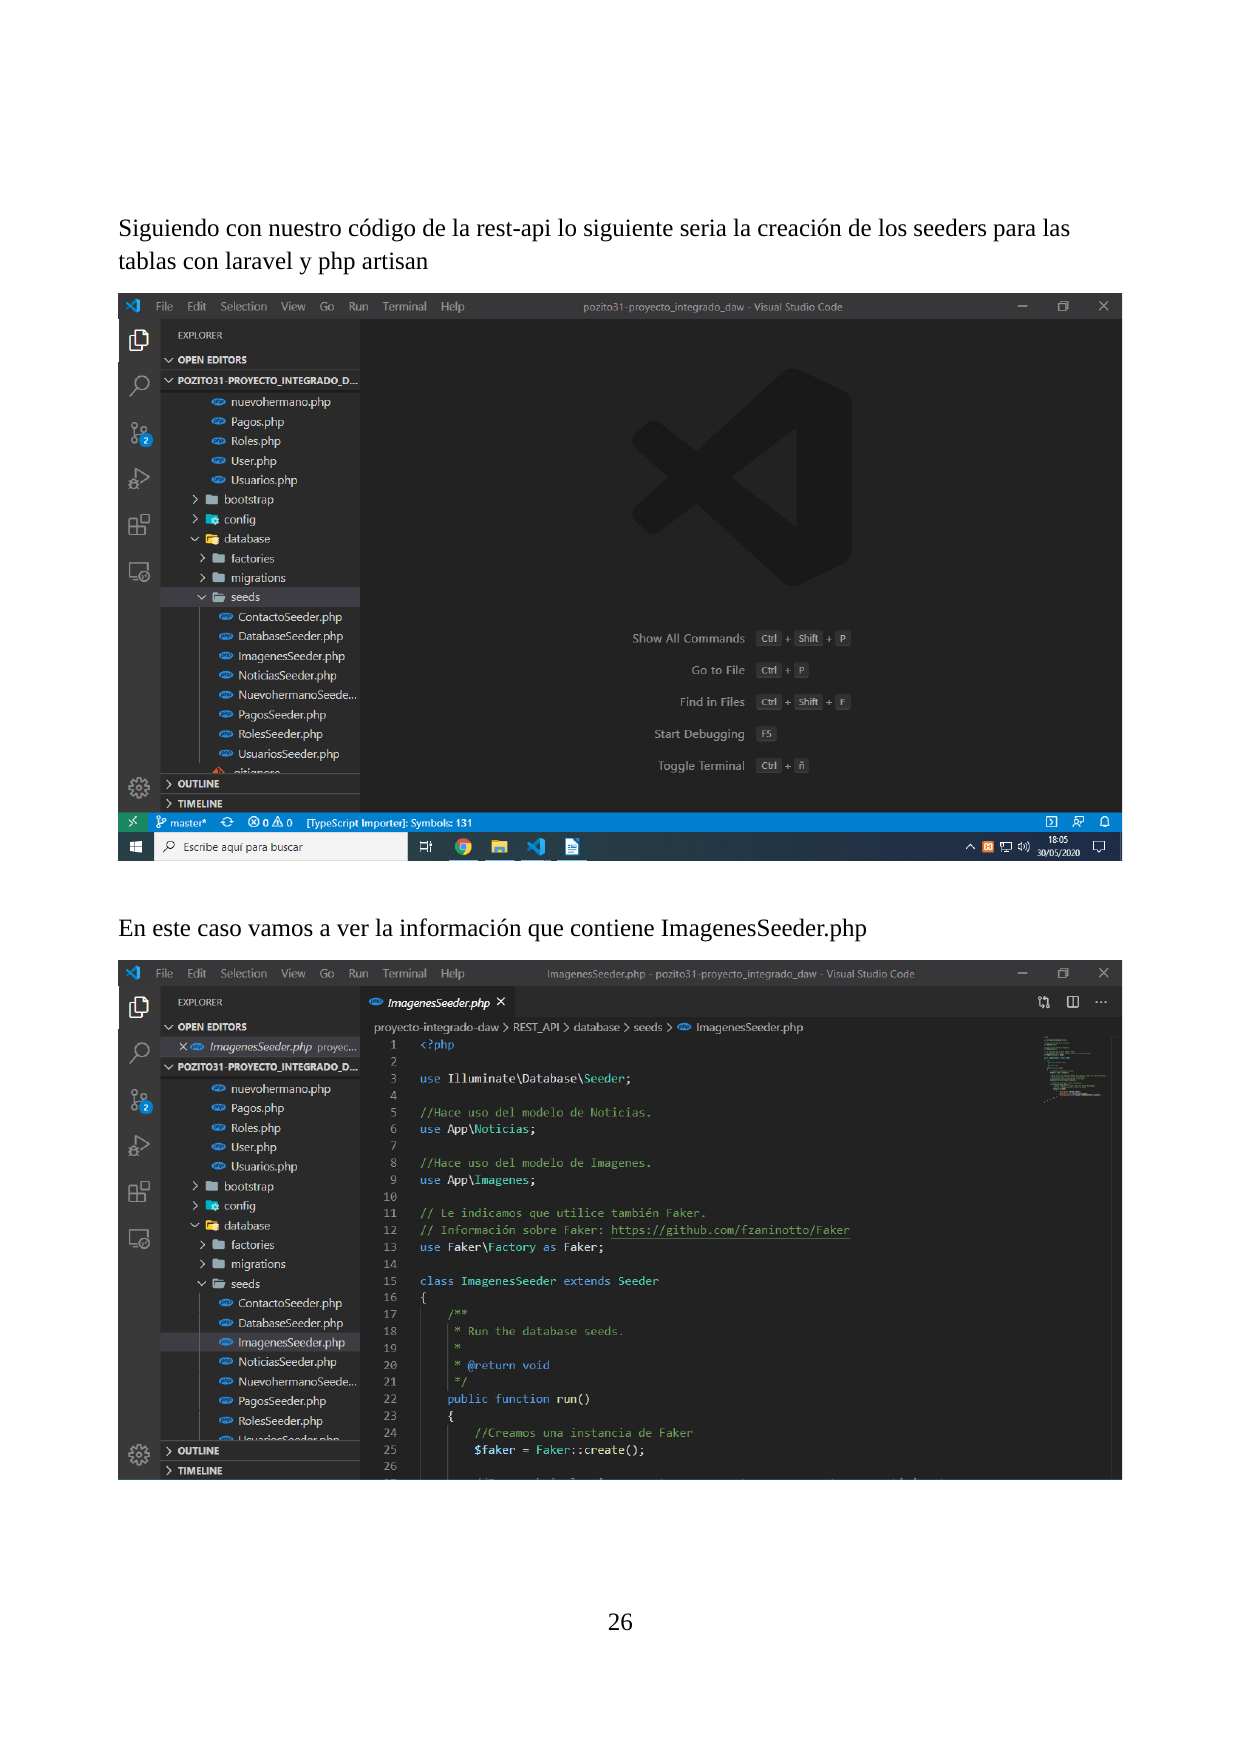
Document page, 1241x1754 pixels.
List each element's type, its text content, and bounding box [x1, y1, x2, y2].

text En este caso vamos a ver la información que contiene ImagenesSeeder.php [118, 913, 1122, 941]
picture [118, 293, 1123, 861]
picture [118, 960, 1123, 1480]
text Siguiendo con nuestro código de la rest-api lo siguiente seria la creación de los seeders para las tablas con laravel y php artisan [118, 213, 1122, 275]
